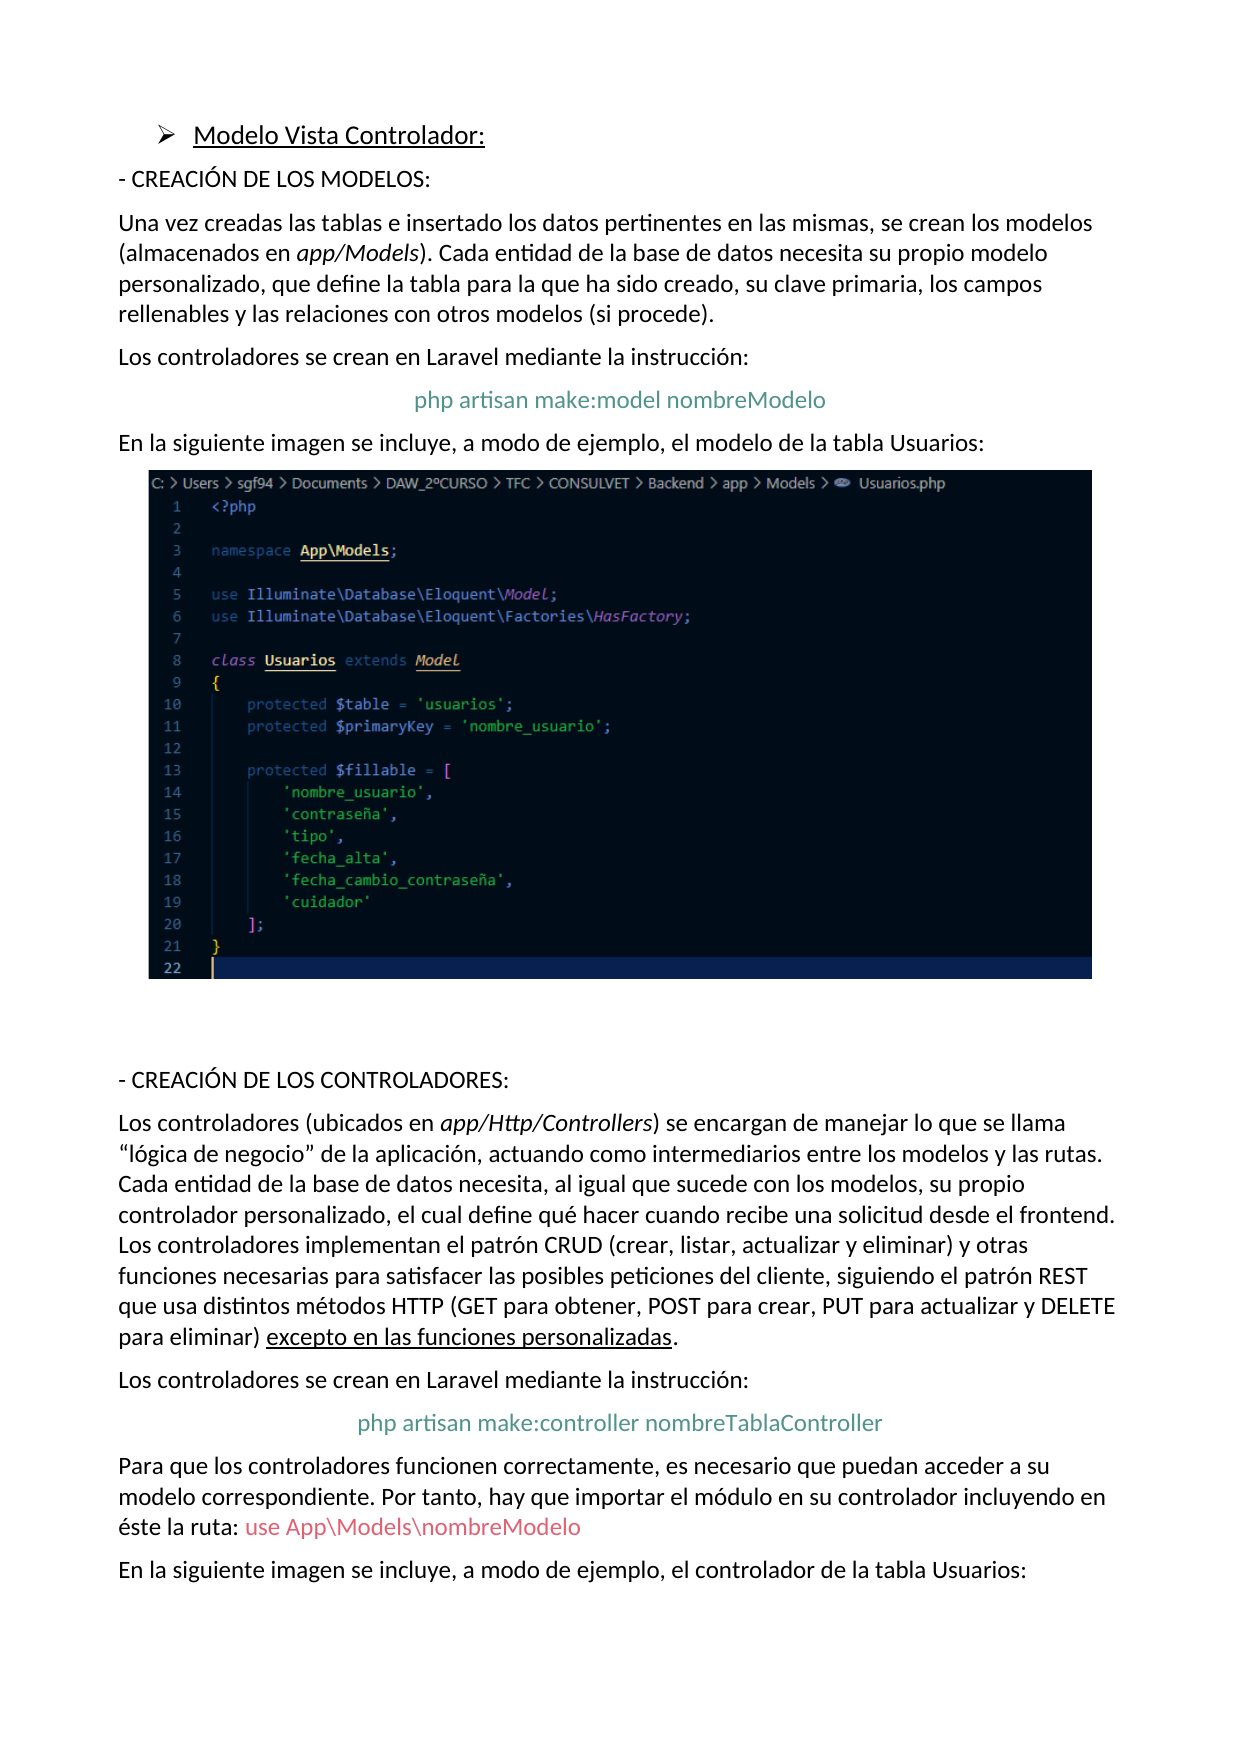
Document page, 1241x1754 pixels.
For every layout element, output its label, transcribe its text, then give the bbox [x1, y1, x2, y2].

text - CREACIÓN DE LOS MODELOS: [118, 164, 1122, 194]
text En la siguiente imagen se incluye, a modo de ejemplo, el modelo de la tabla Usuarios: [118, 427, 1122, 458]
text Los controladores (ubicados en app/Http/Controllers) se encargan de manejar lo que se llama “lógica de negocio” de la aplicación, actuando como intermediarios entre los modelos y las rutas. Cada entidad de la base de datos necesita, al igual que sucede con los modelos, su propio controlador personalizado, el cual define qué hacer cuando recibe una solicitud desde el frontend. Los controladores implementan el patrón CRUD (crear, listar, actualizar y eliminar) y otras funciones necesarias para satisfacer las posibles peticiones del cliente, siguiendo el patrón REST que usa distintos métodos HTTP (GET para obtener, POST para crear, PUT para actualizar y DELETE para eliminar) excepto en las funciones personalizadas. [118, 1107, 1122, 1352]
text php artisan make:model nombreModelo [118, 384, 1122, 415]
text En la siguiente imagen se incluye, a modo de ejemplo, el controlador de la tabla Usuarios: [118, 1554, 1122, 1585]
picture [148, 470, 1092, 979]
text php artisan make:controller nombreTablaController [118, 1407, 1122, 1438]
text Para que los controladores funcionen correctamente, es necesario que puedan acceder a su modelo correspondiente. Por tanto, hay que importar el módulo en su controlador incluyendo en éste la ruta: use App\Models\nombreModelo [118, 1450, 1122, 1542]
text Los controladores se crean en Laravel mediante la instrucción: [118, 1364, 1122, 1394]
list Modelo Vista Controlador: [156, 118, 1122, 151]
text - CREACIÓN DE LOS CONTROLADORES: [118, 1064, 1122, 1095]
text Una vez creadas las tablas e insertado los datos pertinentes en las mismas, se crean los modelos (almacenados en app/Models). Cada entidad de la base de datos necesita su propio modelo personalizado, que define la tabla para la que ha sido creado, su clave primaria, los campos rellenables y las relaciones con otros modelos (si procede). [118, 207, 1122, 329]
text Los controladores se crean en Laravel mediante la instrucción: [118, 341, 1122, 372]
